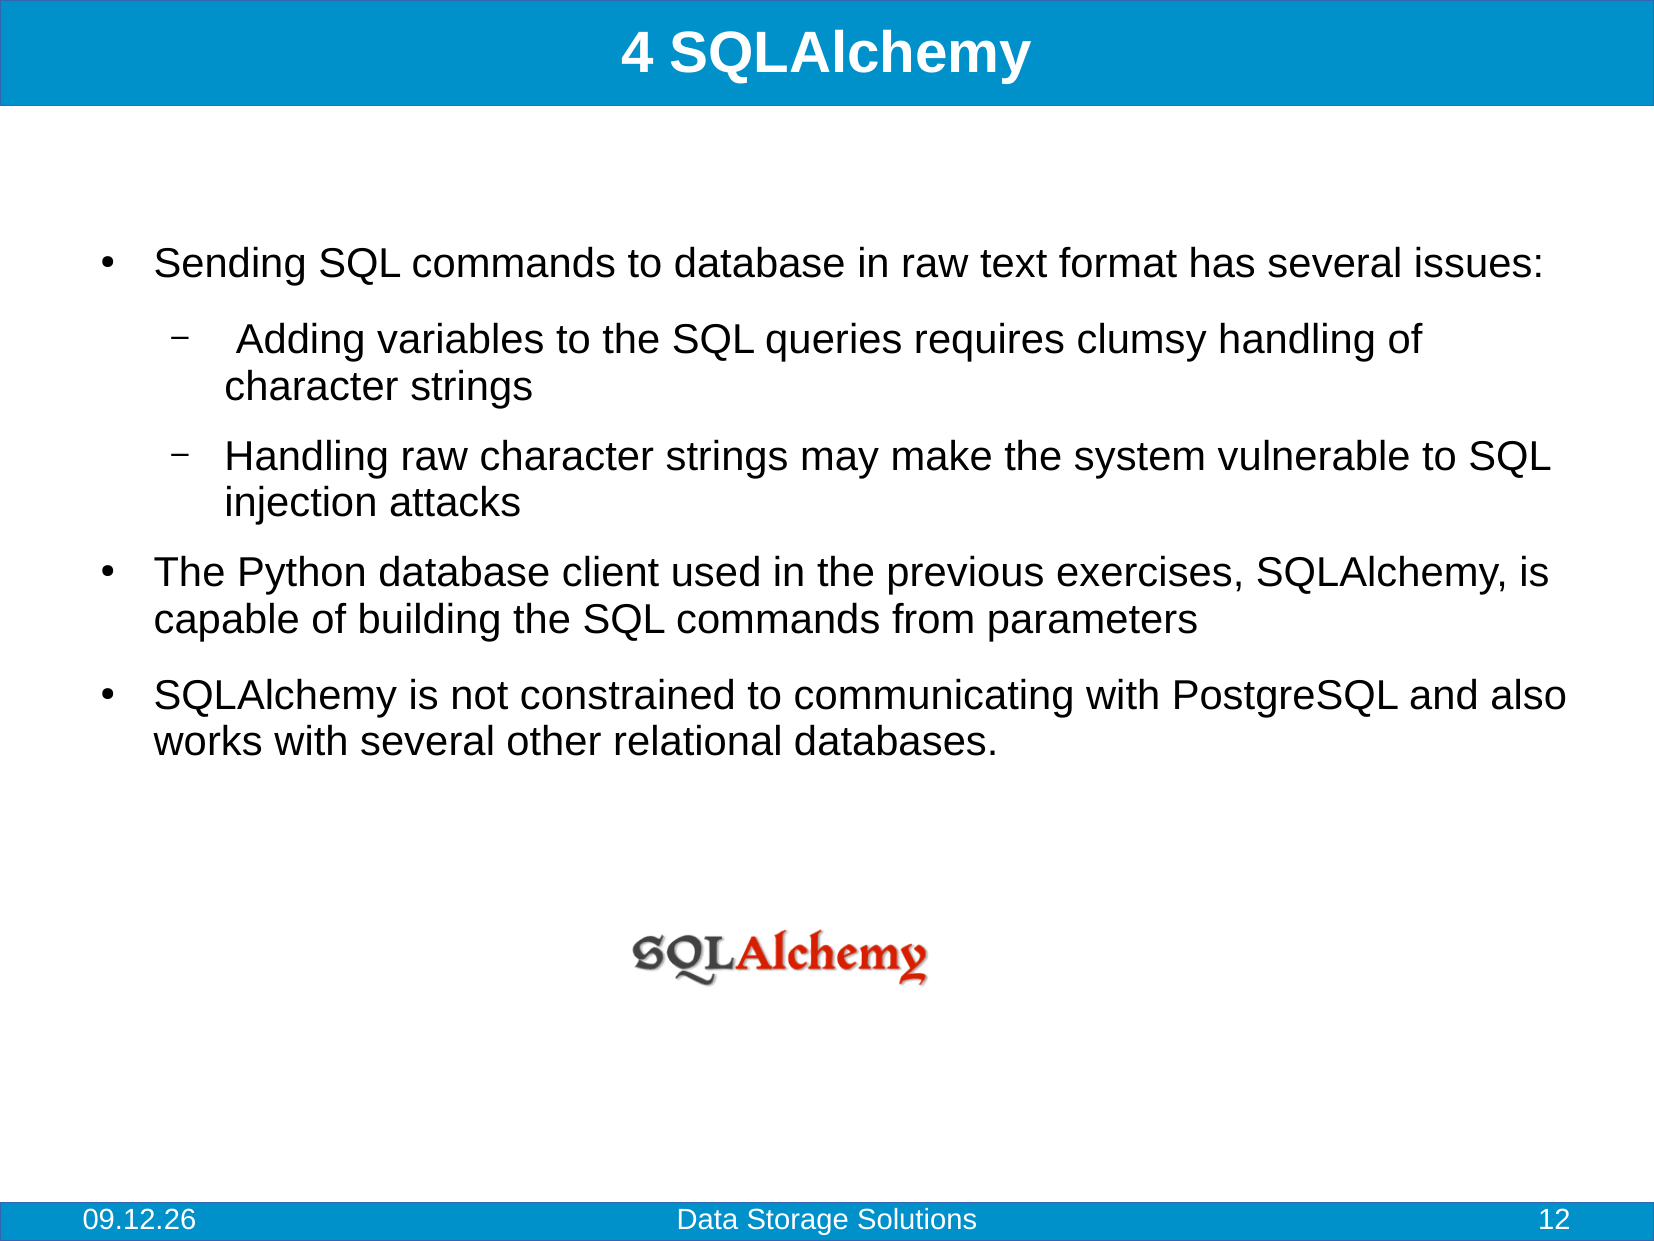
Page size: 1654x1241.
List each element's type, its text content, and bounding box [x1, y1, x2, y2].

list Sending SQL commands to database in raw text format has several issues: Adding variables to the SQL queries requires clumsy handling of character strings Handling raw character strings may make the system vulnerable to SQL injection attacks The Python database client used in the previous exercises, SQLAlchemy, is capable of building the SQL commands from parameters SQLAlchemy is not constrained to communicating with PostgreSQL and also works with several other relational databases. [82, 240, 1571, 960]
title 4 SQLAlchemy [0, 0, 1654, 106]
picture [623, 924, 936, 991]
